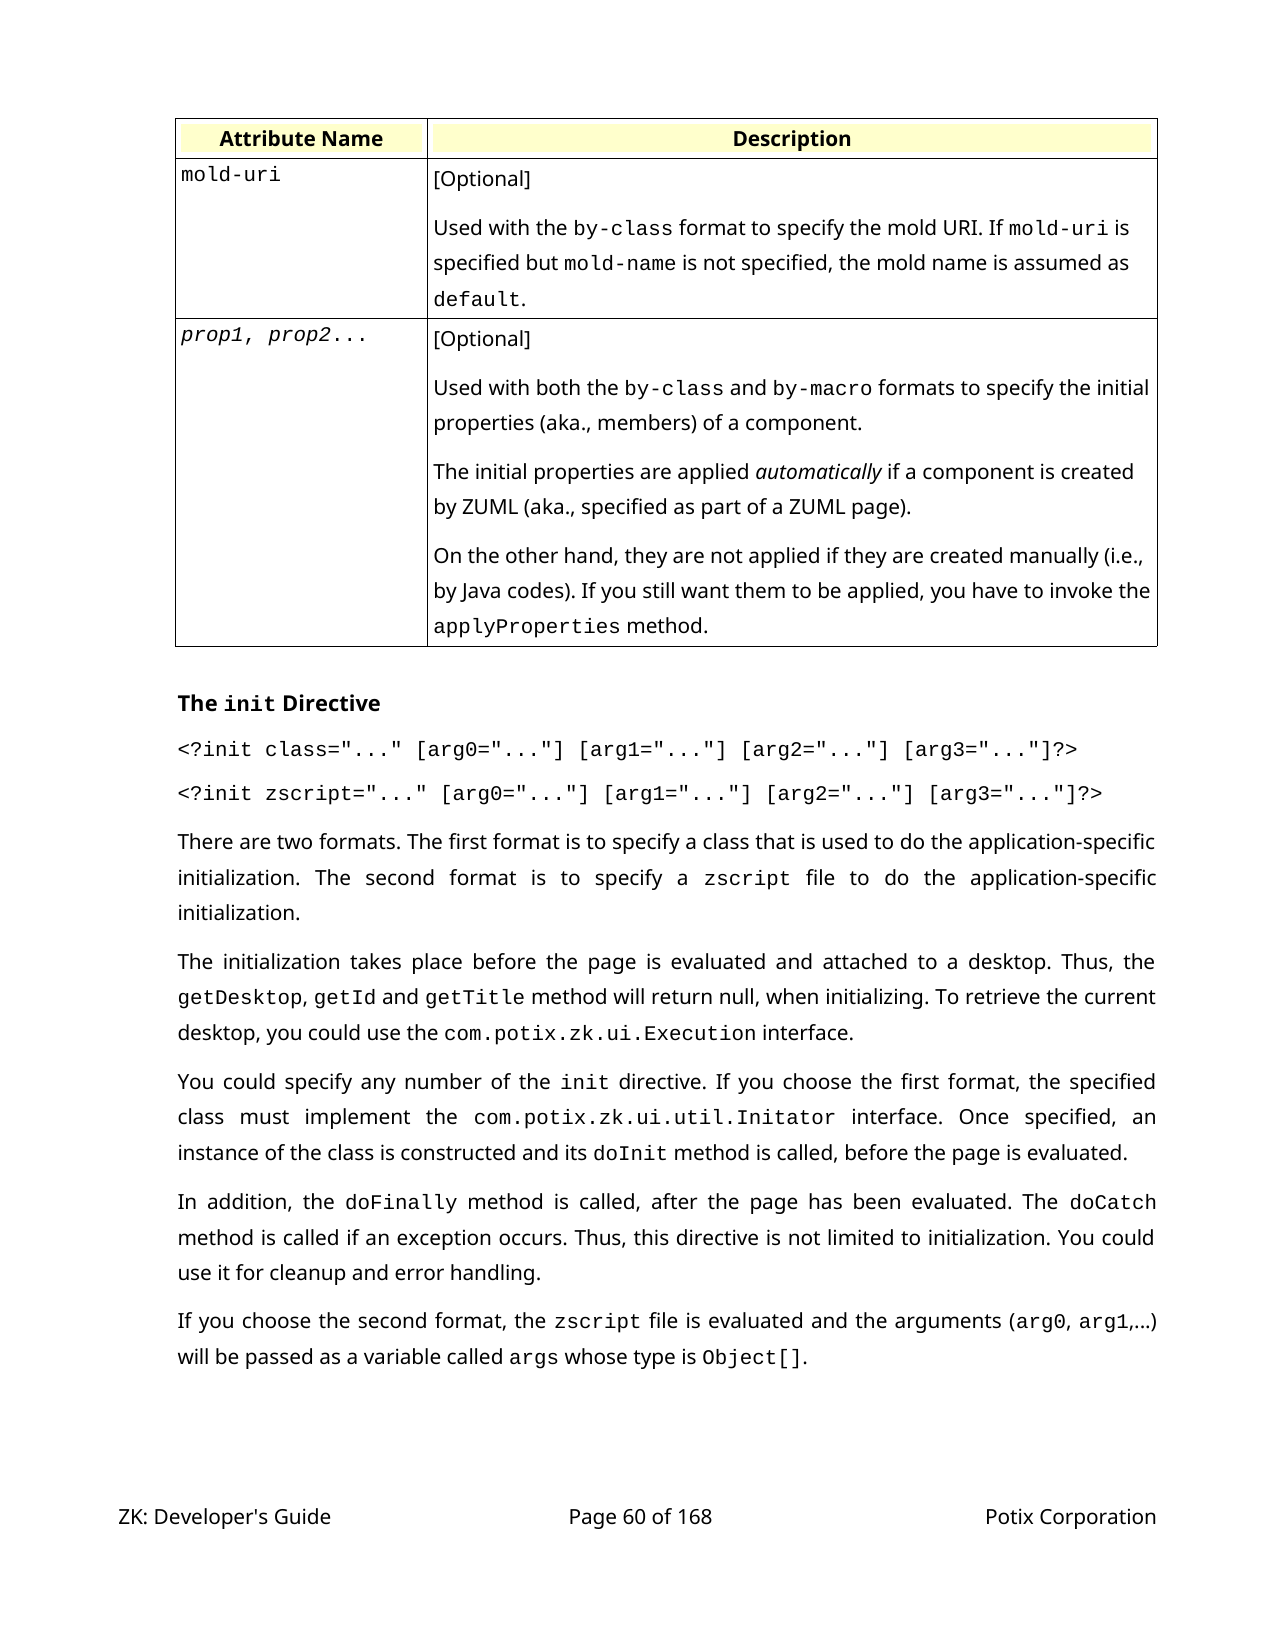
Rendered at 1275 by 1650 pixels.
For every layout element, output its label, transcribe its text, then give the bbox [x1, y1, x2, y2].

text <?init class="..." [arg0="..."] [arg1="..."] [arg2="..."] [arg3="..."]?> [177, 739, 1157, 763]
text There are two formats. The first format is to specify a class that is used to do the application-specific initialization. The second format is to specify a zscript file to do the application-specific initialization. [177, 827, 1157, 926]
table_header Description [428, 119, 1157, 158]
table_header Attribute Name [176, 119, 427, 158]
table_cell [Optional] Used with the by-class format to specify the mold URI. If mold-uri is specified but mold-name is not specified, the mold name is assumed as default. [428, 159, 1157, 318]
table_cell prop1, prop2... [176, 319, 427, 646]
table_cell [Optional] Used with both the by-class and by-macro formats to specify the initial properties (aka., members) of a component. The initial properties are applied automatically if a component is created by ZUML (aka., specified as part of a ZUML page). On the other hand, they are not applied if they are created manually (i.e., by Java codes). If you still want them to be applied, you have to invoke the applyProperties method. [428, 319, 1157, 646]
text The initialization takes place before the page is evaluated and attached to a desktop. Thus, the getDesktop, getId and getTitle method will return null, when initializing. To retrieve the current desktop, you could use the com.potix.zk.ui.Execution interface. [177, 947, 1157, 1046]
text In addition, the doFinally method is called, after the page has been evaluated. The doCatch method is called if an exception occurs. Thus, this directive is not limited to initialization. You could use it for cleanup and error handling. [177, 1187, 1157, 1286]
subtitle The init Directive [177, 688, 1157, 718]
text <?init zscript="..." [arg0="..."] [arg1="..."] [arg2="..."] [arg3="..."]?> [177, 783, 1157, 807]
text If you choose the second format, the zscript file is evaluated and the arguments (arg0, arg1,...) will be passed as a variable called args whose type is Object[]. [177, 1307, 1157, 1371]
table_cell mold-uri [176, 159, 427, 318]
text You could specify any number of the init directive. If you choose the first format, the specified class must implement the com.potix.zk.ui.util.Initator interface. Once specified, an instance of the class is constructed and its doInit method is called, before the page is evaluated. [177, 1067, 1157, 1166]
